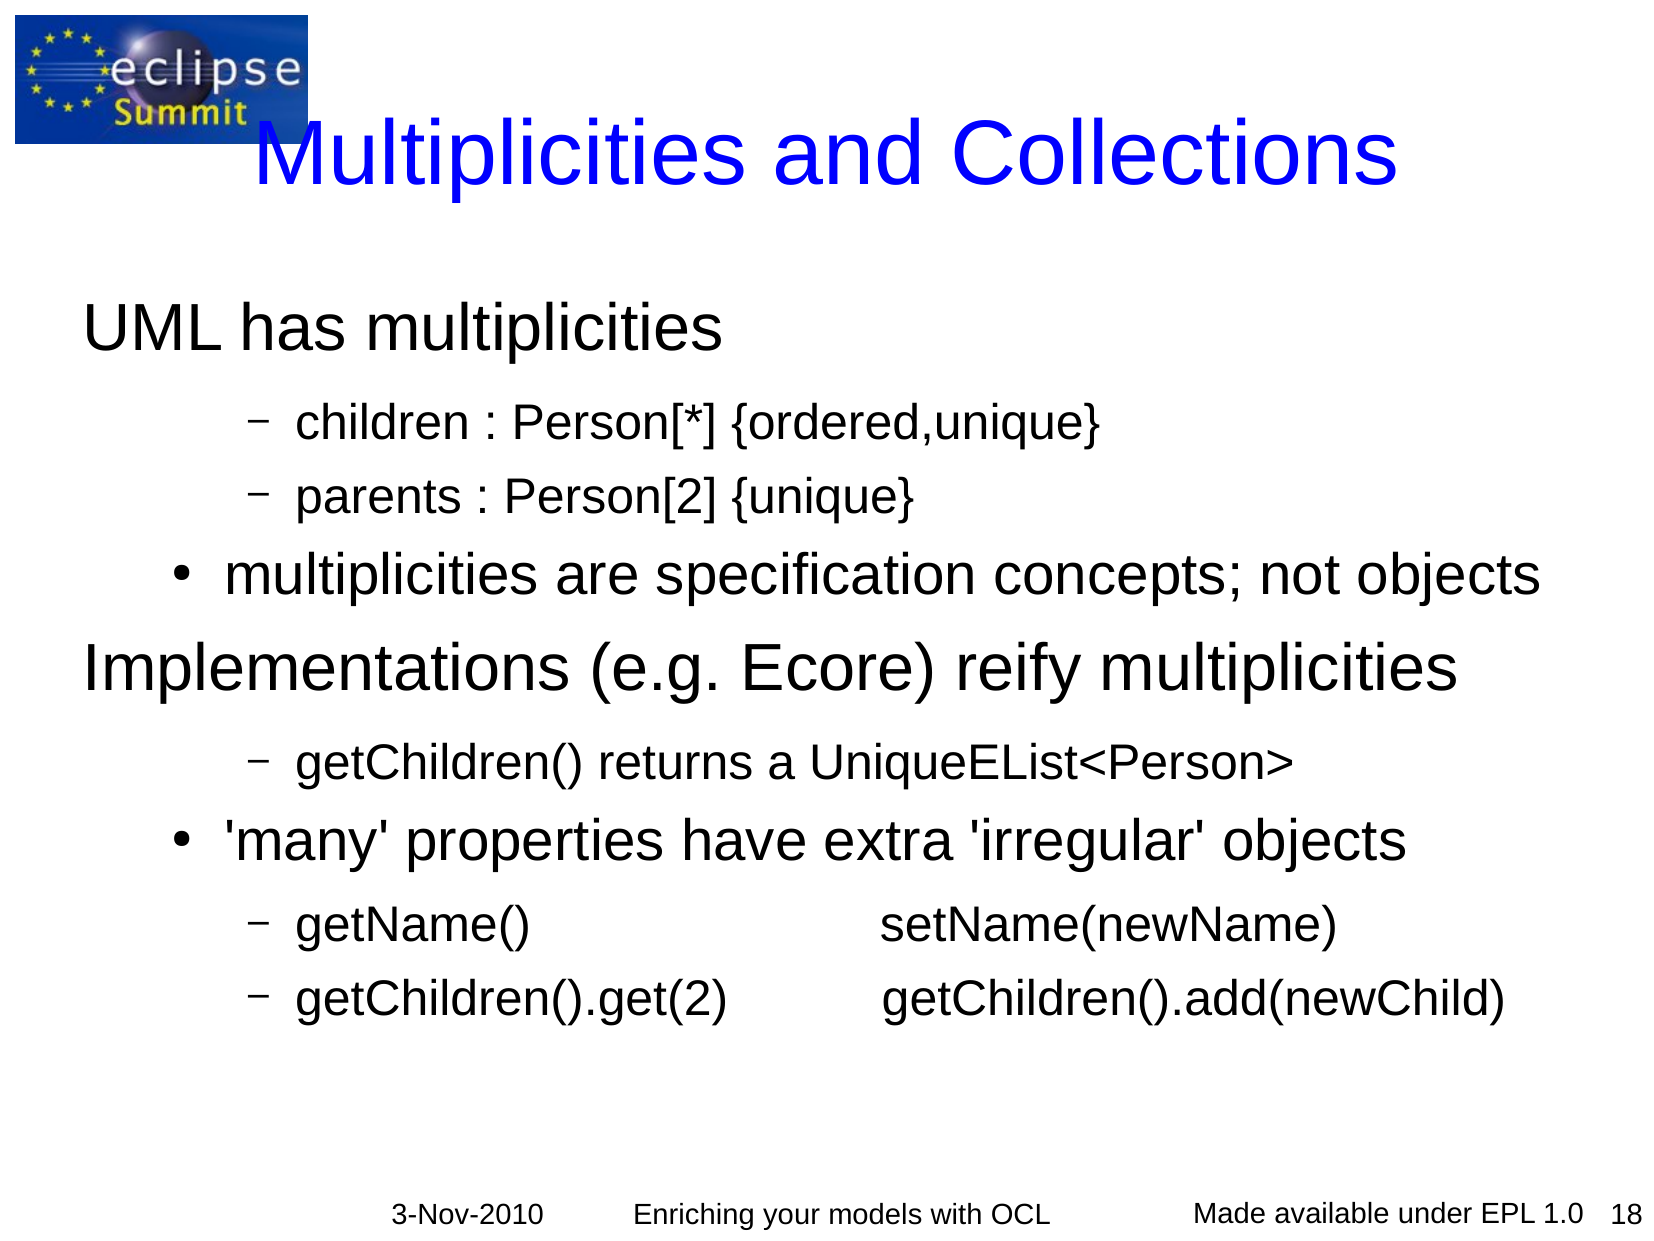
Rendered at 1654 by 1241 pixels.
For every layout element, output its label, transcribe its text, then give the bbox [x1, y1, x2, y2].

list UML has multiplicities children : Person[*] {ordered,unique} parents : Person[2] {unique} multiplicities are specification concepts; not objects Implementations (e.g. Ecore) reify multiplicities getChildren() returns a UniqueEList<Person> 'many' properties have extra 'irregular' objects getName() setName(newName) getChildren().get(2) getChildren().add(newChild) [82, 290, 1571, 1094]
picture [15, 15, 308, 144]
title Multiplicities and Collections [82, 56, 1571, 250]
